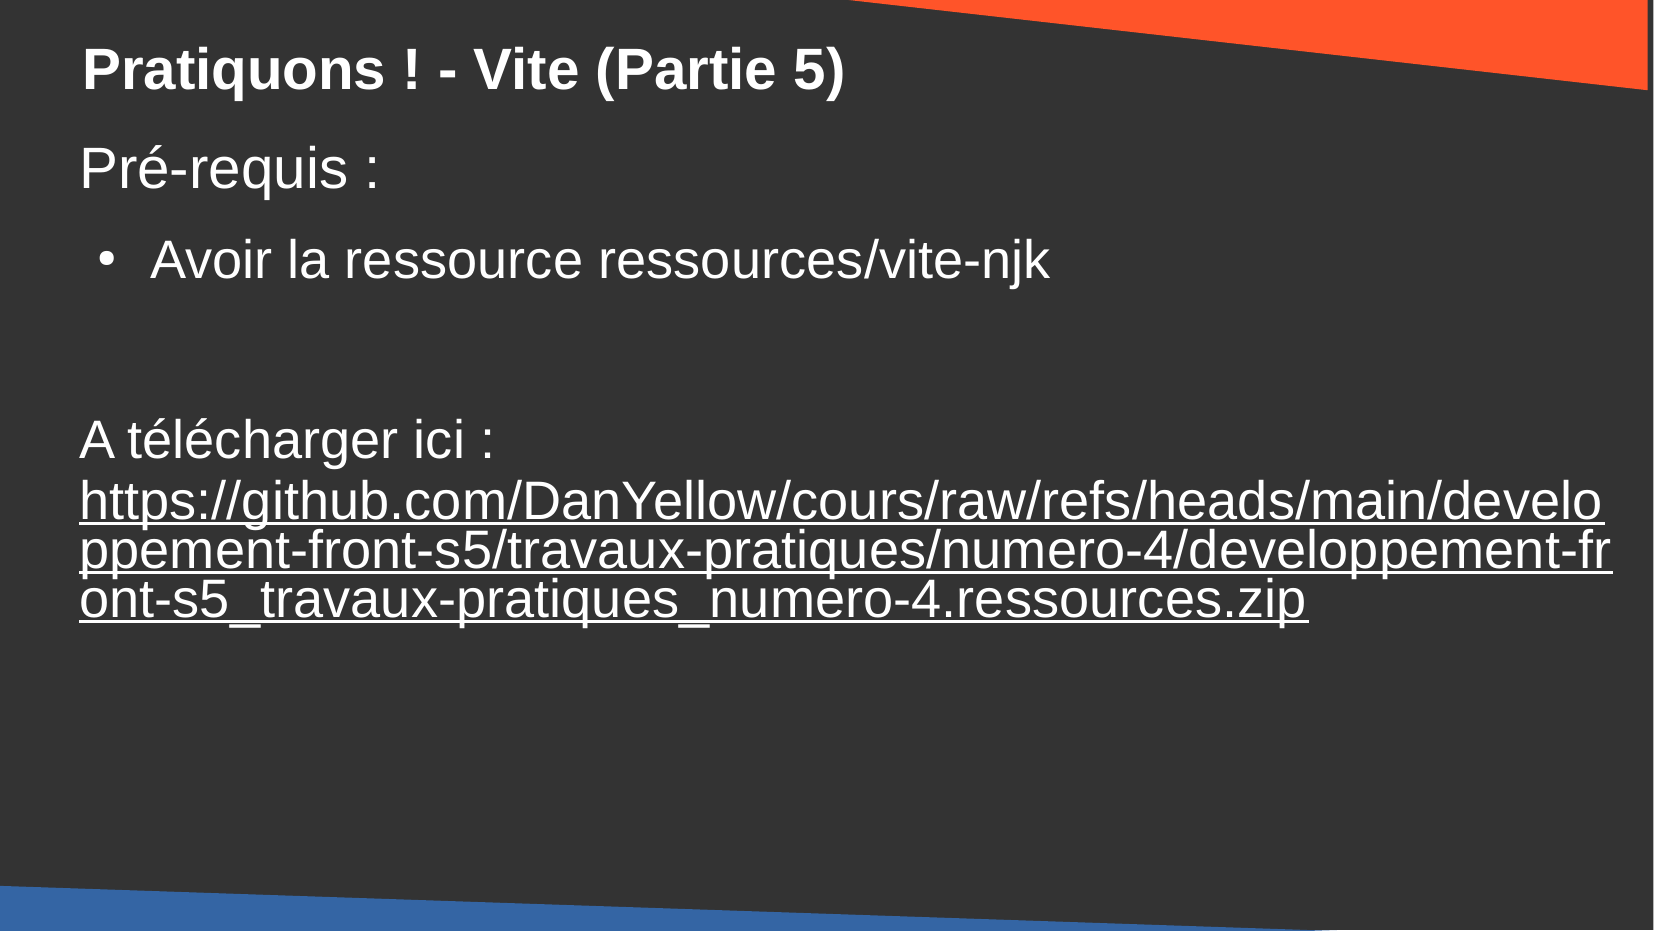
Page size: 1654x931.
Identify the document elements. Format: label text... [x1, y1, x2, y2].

text_box [0, 885, 1337, 931]
list Pré-requis : Avoir la ressource ressources/vite-njk A télécharger ici : https://github.com/DanYellow/cours/raw/refs/heads/main/developpement-front-s5/travaux-pratiques/numero-4/developpement-front-s5_travaux-pratiques_numero-4.ressources.zip [79, 135, 1619, 721]
text_box [848, 0, 1648, 91]
title Pratiquons ! - Vite (Partie 5) [82, 37, 1571, 114]
